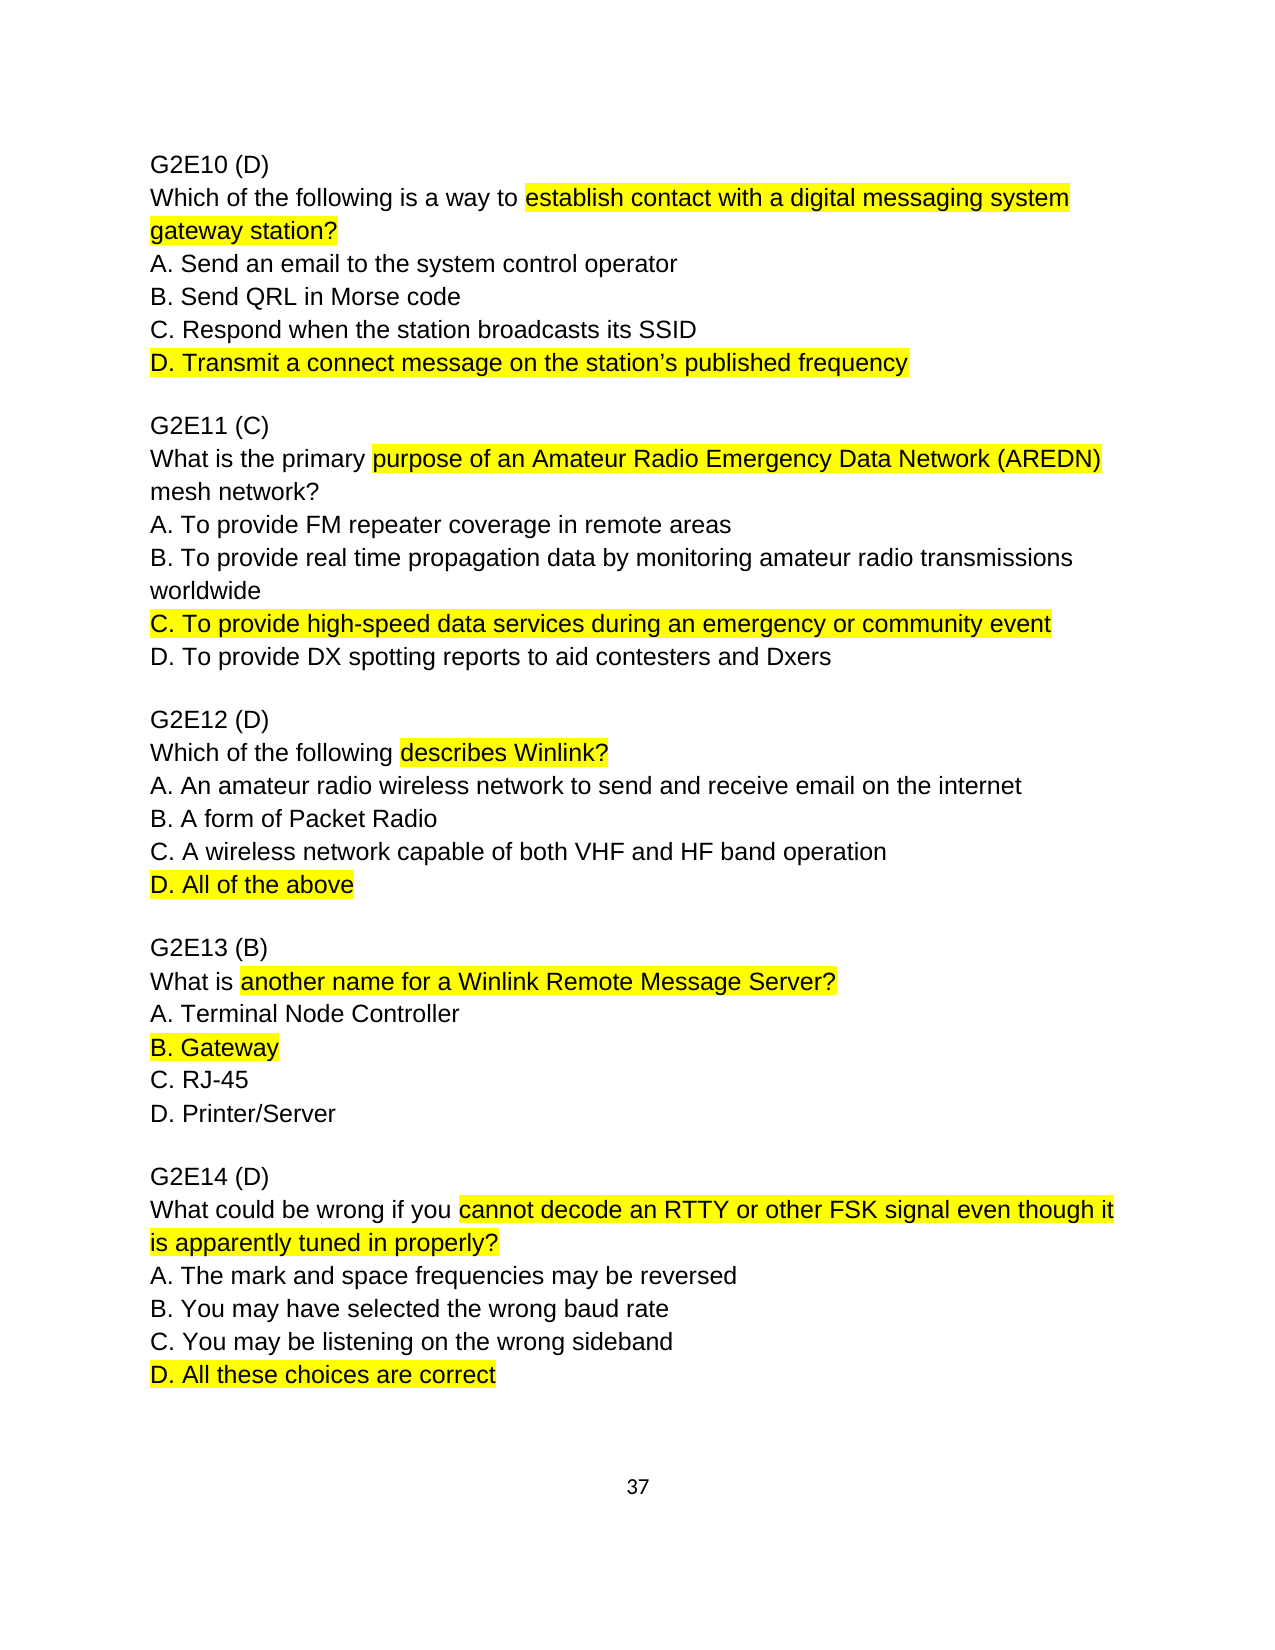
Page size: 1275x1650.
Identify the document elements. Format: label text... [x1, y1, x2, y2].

text G2E14 (D) What could be wrong if you cannot decode an RTTY or other FSK signal even though it is apparently tuned in properly? A. The mark and space frequencies may be reversed B. You may have selected the wrong baud rate C. You may be listening on the wrong sideband D. All these choices are correct [150, 1162, 1125, 1388]
text G2E10 (D) Which of the following is a way to establish contact with a digital messaging system gateway station? A. Send an email to the system control operator B. Send QRL in Morse code C. Respond when the station broadcasts its SSID D. Transmit a connect message on the station’s published frequency [150, 150, 1125, 377]
text G2E12 (D) Which of the following describes Winlink? A. An amateur radio wireless network to send and receive email on the internet B. A form of Packet Radio C. A wireless network capable of both VHF and HF band operation D. All of the above [150, 705, 1125, 899]
text G2E13 (B) What is another name for a Winlink Remote Message Server? A. Terminal Node Controller B. Gateway C. RJ-45 D. Printer/Server [150, 933, 1125, 1127]
text G2E11 (C) What is the primary purpose of an Amateur Radio Emergency Data Network (AREDN) mesh network? A. To provide FM repeater coverage in remote areas B. To provide real time propagation data by monitoring amateur radio transmissions worldwide C. To provide high-speed data services during an emergency or community event D. To provide DX spotting reports to aid contesters and Dxers [150, 411, 1125, 671]
